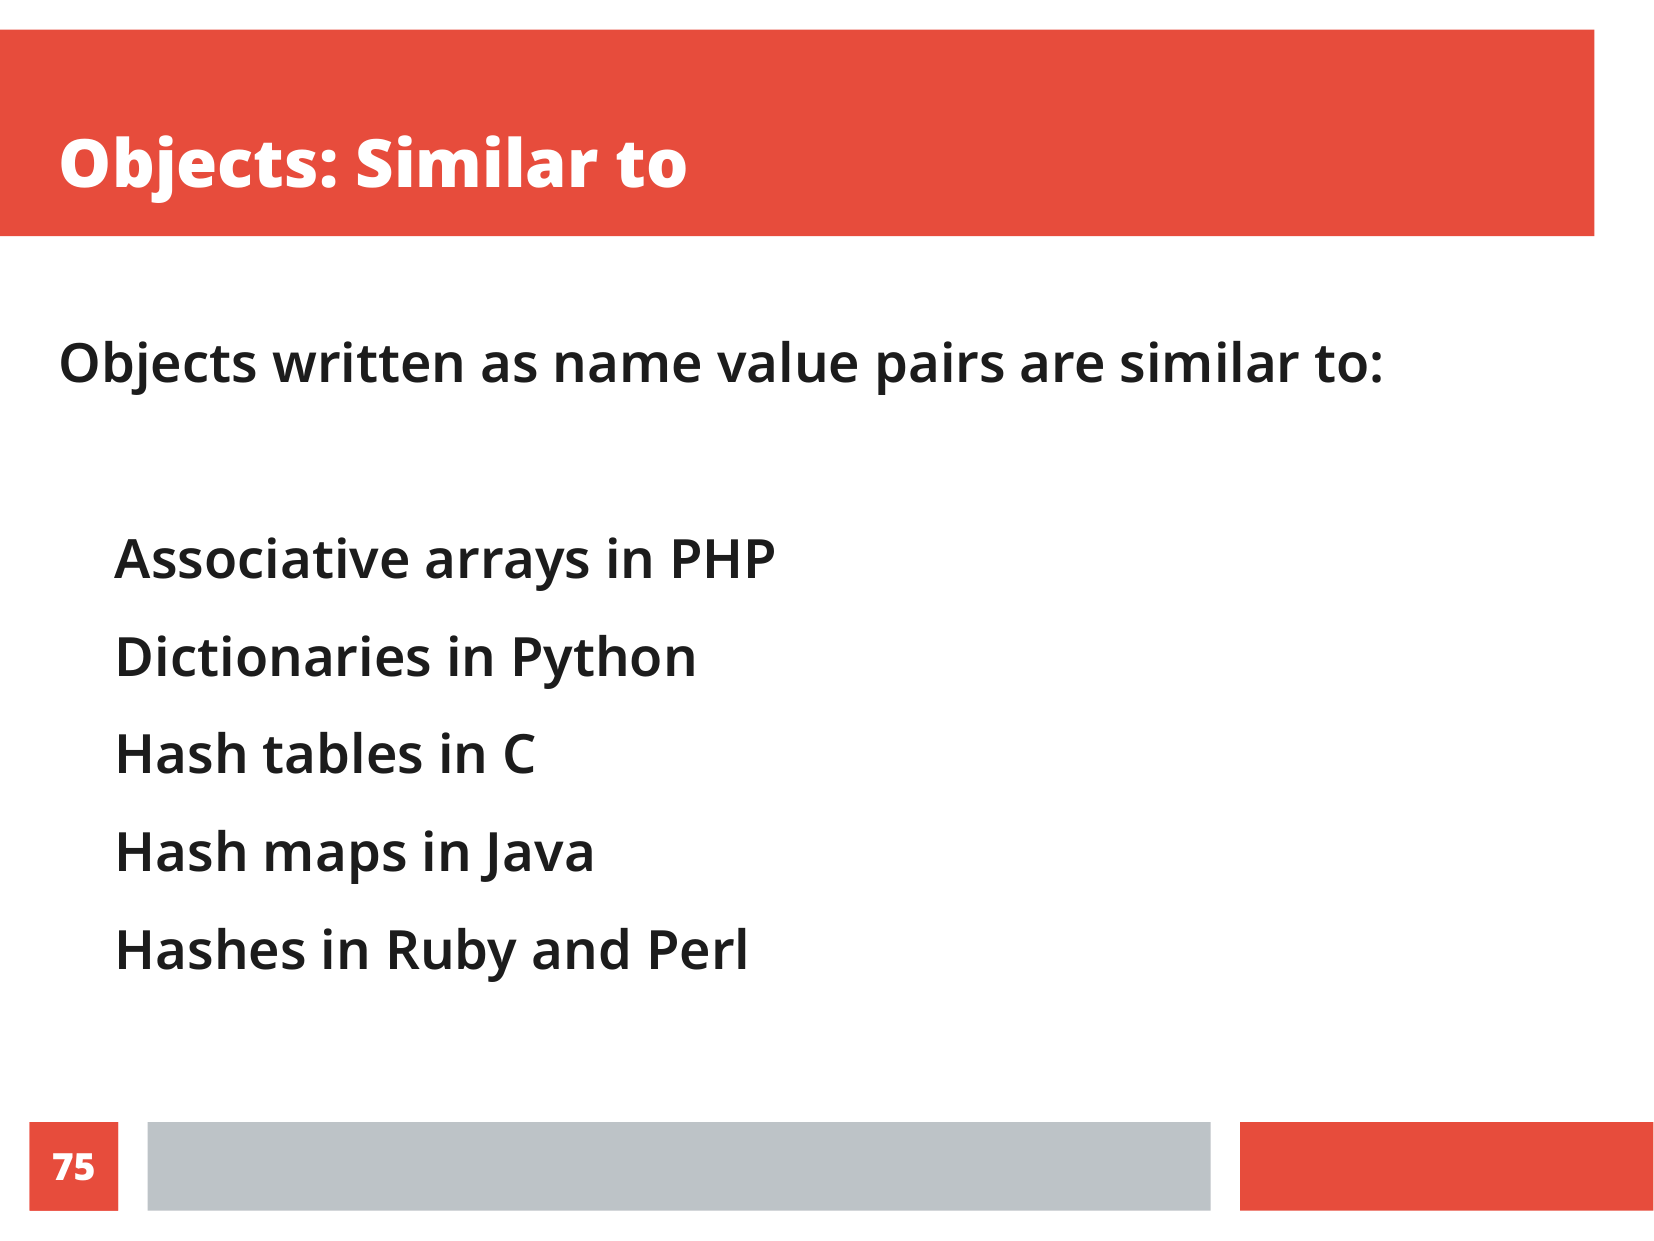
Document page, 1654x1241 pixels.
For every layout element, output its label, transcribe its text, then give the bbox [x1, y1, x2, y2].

title Objects: Similar to [59, 59, 1595, 207]
list Objects written as name value pairs are similar to: Associative arrays in PHP Dictionaries in Python Hash tables in C Hash maps in Java Hashes in Ruby and Perl [59, 324, 1565, 1093]
